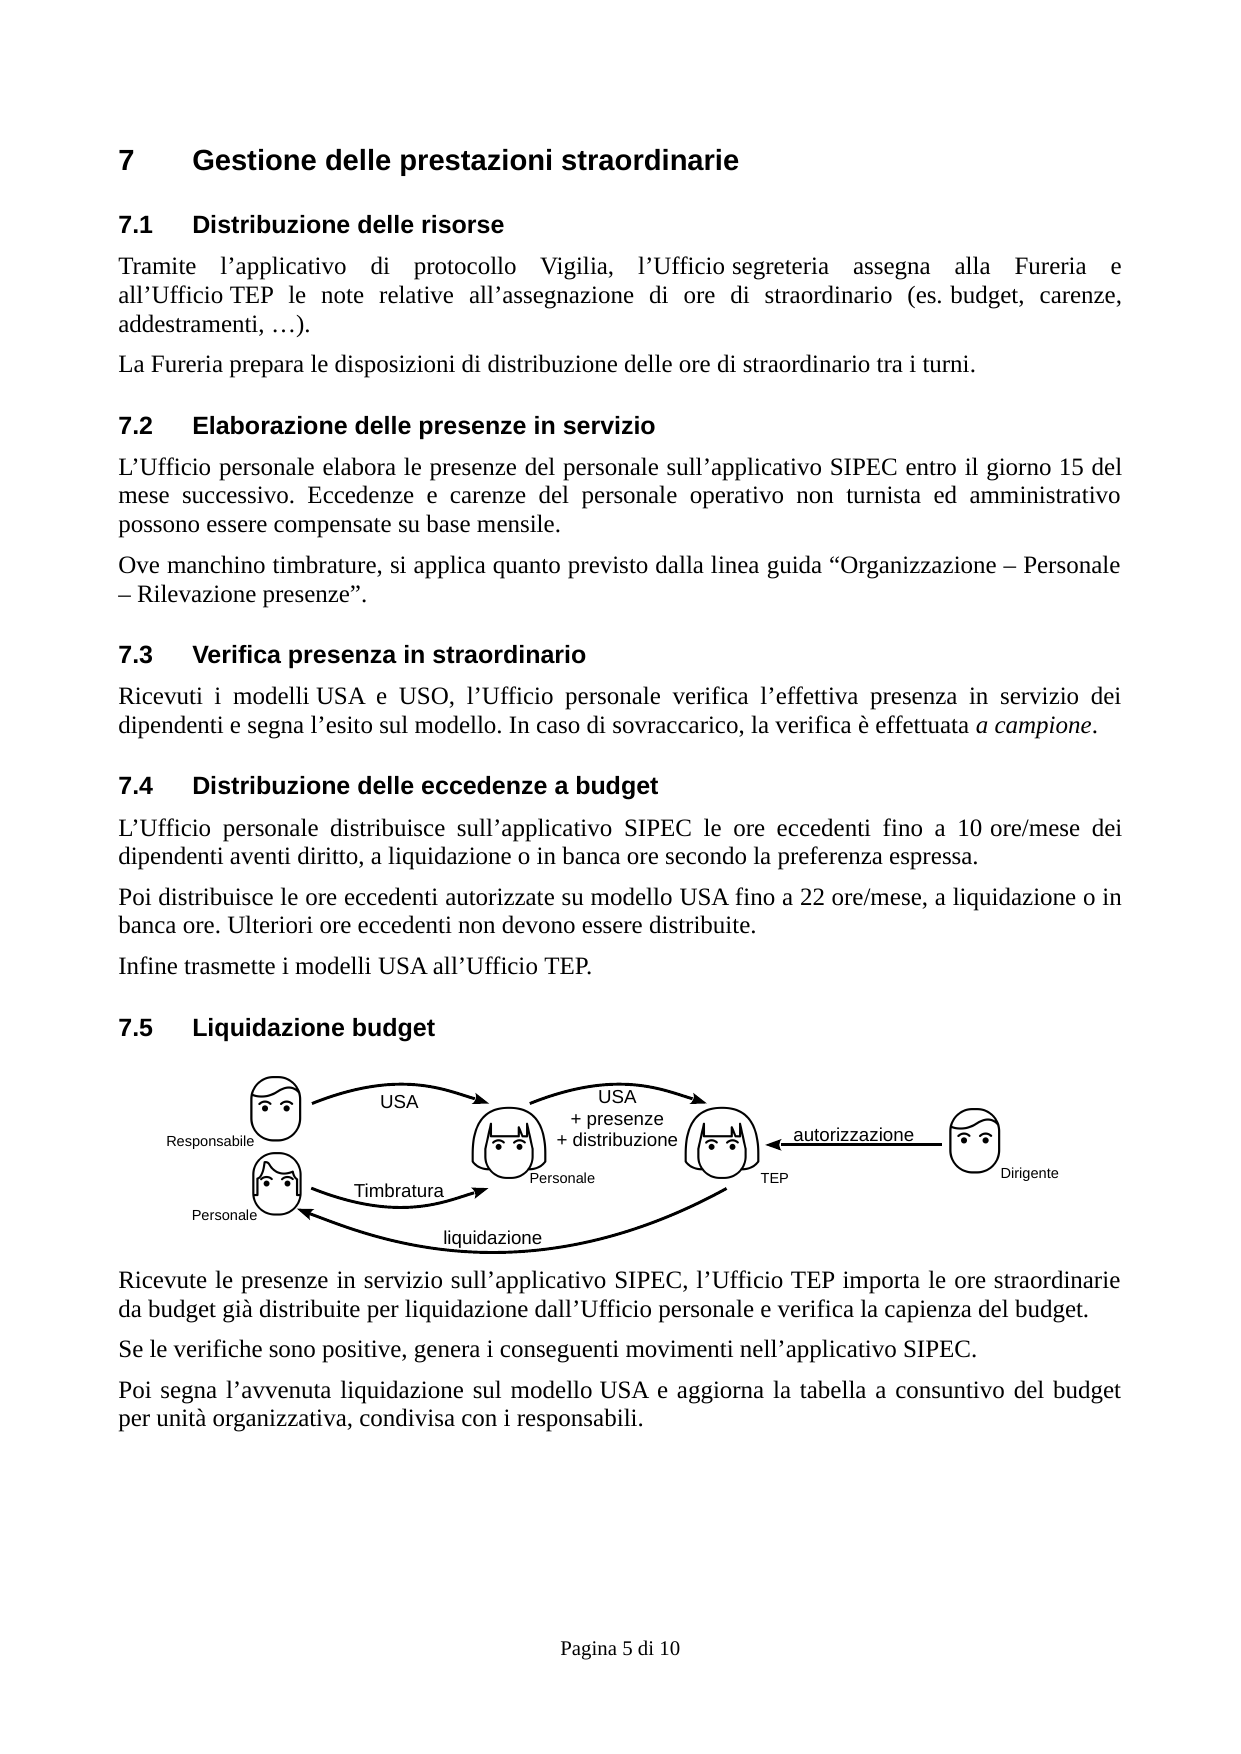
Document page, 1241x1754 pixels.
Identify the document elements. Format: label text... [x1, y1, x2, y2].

subtitle Distribuzione delle eccedenze a budget [118, 771, 1122, 800]
text Poi segna l’avvenuta liquidazione sul modello USA e aggiorna la tabella a consuntivo del budget per unità organizzativa, condivisa con i responsabili. [118, 1375, 1122, 1432]
subtitle Distribuzione delle risorse [118, 210, 1122, 239]
text Ove manchino timbrature, si applica quanto previsto dalla linea guida “Organizzazione – Personale – Rilevazione presenze”. [118, 550, 1122, 607]
text Poi distribuisce le ore eccedenti autorizzate su modello USA fino a 22 ore/mese, a liquidazione o in banca ore. Ulteriori ore eccedenti non devono essere distribuite. [118, 882, 1122, 939]
text Se le verifiche sono positive, genera i conseguenti movimenti nell’applicativo SIPEC. [118, 1334, 1122, 1363]
text L’Ufficio personale distribuisce sull’applicativo SIPEC le ore eccedenti fino a 10 ore/mese dei dipendenti aventi diritto, a liquidazione o in banca ore secondo la preferenza espressa. [118, 813, 1122, 870]
subtitle Verifica presenza in straordinario [118, 640, 1122, 669]
text La Fureria prepara le disposizioni di distribuzione delle ore di straordinario tra i turni. [118, 349, 1122, 378]
text Tramite l’applicativo di protocollo Vigilia, l’Ufficio segreteria assegna alla Fureria e all’Ufficio TEP le note relative all’assegnazione di ore di straordinario (es. budget, carenze, addestramenti, …). [118, 251, 1122, 337]
text L’Ufficio personale elabora le presenze del personale sull’applicativo SIPEC entro il giorno 15 del mese successivo. Eccedenze e carenze del personale operativo non turnista ed amministrativo possono essere compensate su base mensile. [118, 452, 1122, 538]
picture [917, 1085, 1046, 1176]
subtitle Liquidazione budget [118, 1012, 1122, 1041]
text Ricevute le presenze in servizio sull’applicativo SIPEC, l’Ufficio TEP importa le ore straordinarie da budget già distribuite per liquidazione dall’Ufficio personale e verifica la capienza del budget. [118, 1265, 1122, 1322]
picture [453, 1089, 578, 1185]
picture [218, 1053, 347, 1226]
subtitle Gestione delle prestazioni straordinarie [118, 143, 1122, 177]
picture [666, 1089, 791, 1185]
subtitle Elaborazione delle presenze in servizio [118, 411, 1122, 439]
text Infine trasmette i modelli USA all’Ufficio TEP. [118, 951, 1122, 980]
text Ricevuti i modelli USA e USO, l’Ufficio personale verifica l’effettiva presenza in servizio dei dipendenti e segna l’esito sul modello. In caso di sovraccarico, la verifica è effettuata a campione. [118, 681, 1122, 739]
